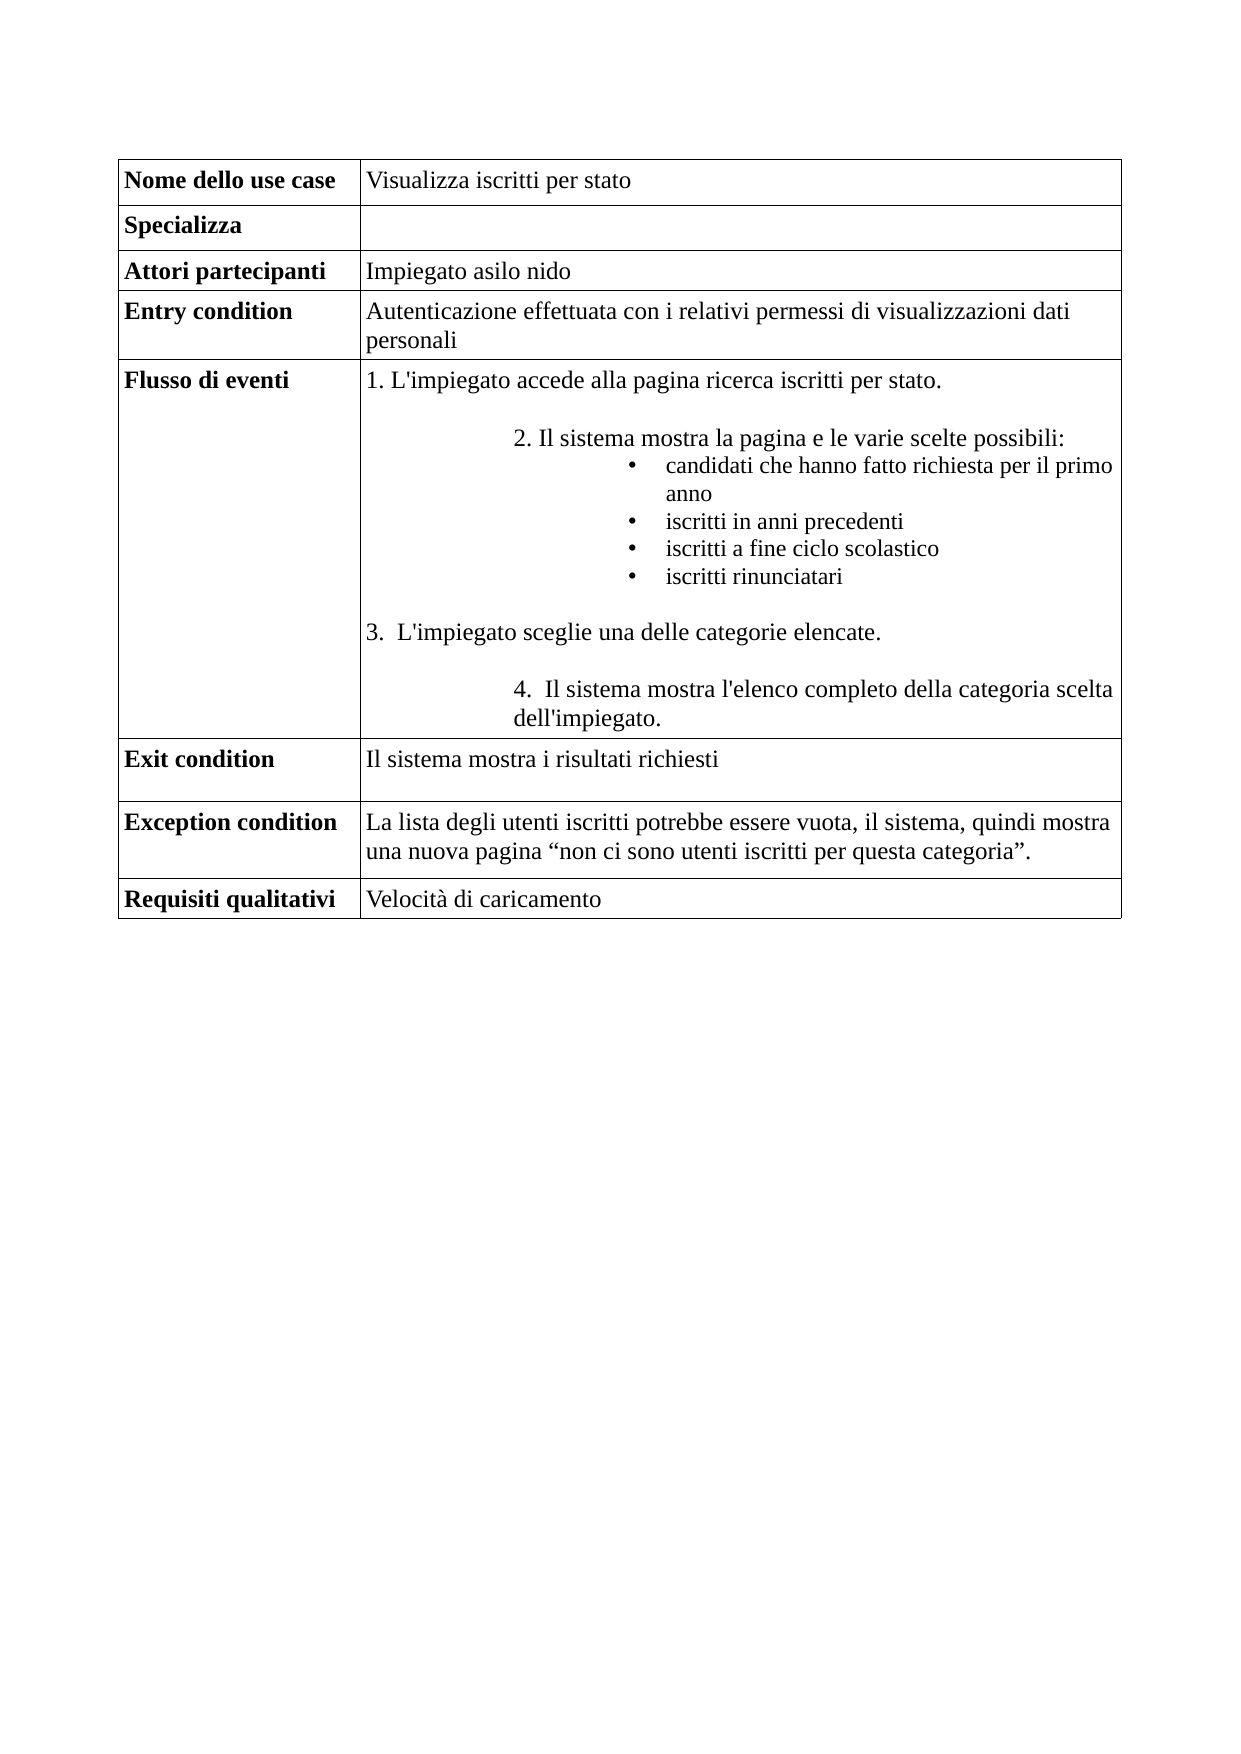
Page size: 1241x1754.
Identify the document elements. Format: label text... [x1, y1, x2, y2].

table_cell L'impiegato accede alla pagina ricerca iscritti per stato. Il sistema mostra la pagina e le varie scelte possibili: candidati che hanno fatto richiesta per il primo anno iscritti in anni precedenti iscritti a fine ciclo scolastico iscritti rinunciatari L'impiegato sceglie una delle categorie elencate. Il sistema mostra l'elenco completo della categoria scelta dell'impiegato. [361, 360, 1121, 738]
table_cell La lista degli utenti iscritti potrebbe essere vuota, il sistema, quindi mostra una nuova pagina “non ci sono utenti iscritti per questa categoria”. [361, 802, 1121, 878]
table_cell Flusso di eventi [119, 360, 360, 738]
table_cell Attori partecipanti [119, 251, 360, 290]
table_cell Il sistema mostra i risultati richiesti [361, 739, 1121, 801]
table_cell [361, 206, 1121, 250]
table_header Nome dello use case [119, 160, 360, 205]
table_cell Exit condition [119, 739, 360, 801]
table_cell Velocità di caricamento [361, 879, 1121, 918]
table_cell Exception condition [119, 802, 360, 878]
table_cell Entry condition [119, 291, 360, 359]
table_cell Requisiti qualitativi [119, 879, 360, 918]
table_cell Impiegato asilo nido [361, 251, 1121, 290]
table_cell Specializza [119, 206, 360, 250]
table_header Visualizza iscritti per stato [361, 160, 1121, 205]
table_cell Autenticazione effettuata con i relativi permessi di visualizzazioni dati personali [361, 291, 1121, 359]
